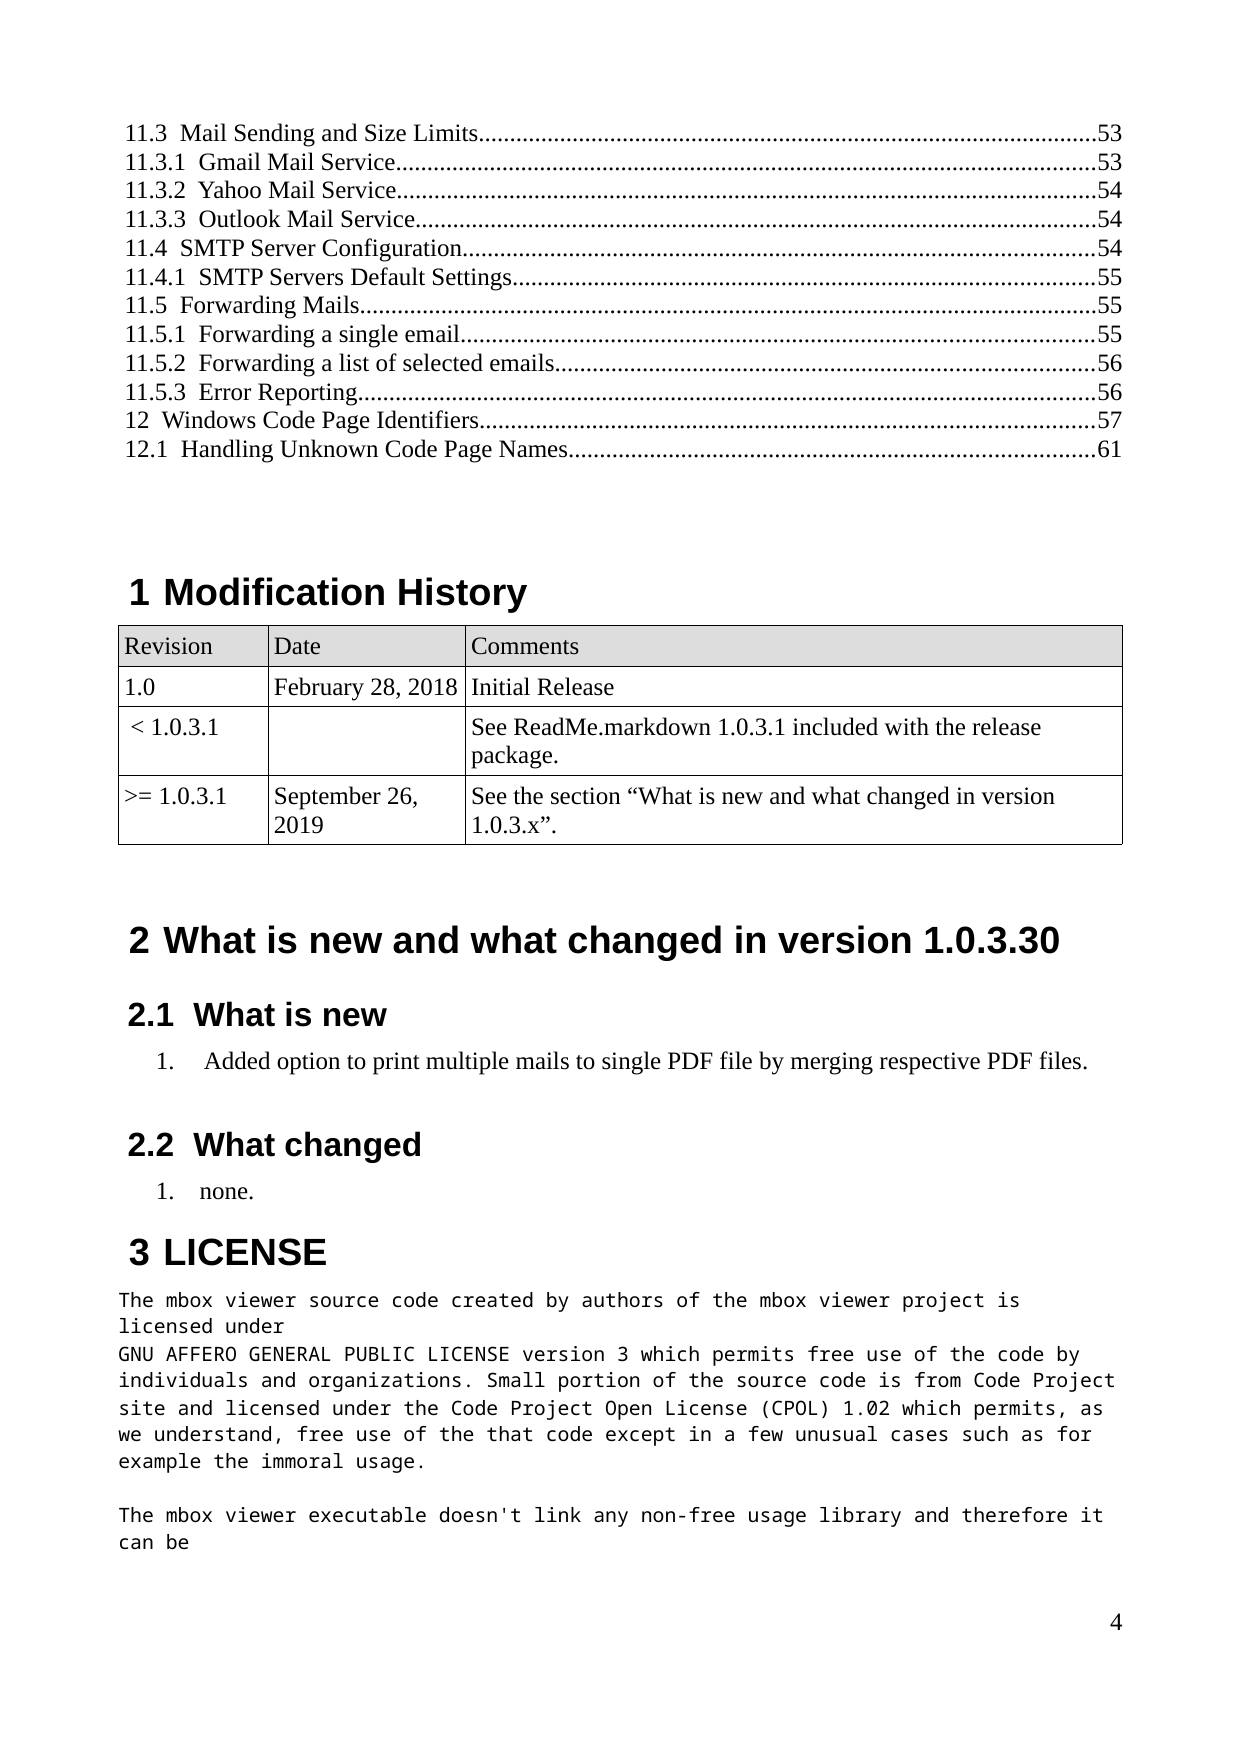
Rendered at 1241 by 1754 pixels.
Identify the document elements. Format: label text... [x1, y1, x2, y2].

table_cell February 28, 2018 [269, 667, 465, 706]
subtitle What is new and what changed in version 1.0.3.30 [118, 918, 1122, 962]
subtitle What is new [118, 995, 1122, 1034]
text GNU AFFERO GENERAL PUBLIC LICENSE version 3 which permits free use of the code by individuals and organizations. Small portion of the source code is from Code Project site and licensed under the Code Project Open License (CPOL) 1.02 which permits, as we understand, free use of the that code except in a few unusual cases such as for example the immoral usage. [118, 1340, 1122, 1475]
subtitle What changed [118, 1125, 1122, 1163]
text 11.4.1 SMTP Servers Default Settings 55 [118, 262, 1122, 291]
table_cell 1.0 [119, 667, 268, 706]
text 11.5.3 Error Reporting 56 [118, 377, 1122, 406]
text 11.5 Forwarding Mails 55 [118, 291, 1122, 319]
text 12.1 Handling Unknown Code Page Names 61 [118, 434, 1122, 463]
table_cell [269, 707, 465, 775]
text 11.3.1 Gmail Mail Service 53 [118, 147, 1122, 176]
subtitle LICENSE [118, 1230, 1122, 1273]
text The mbox viewer executable doesn't link any non-free usage library and therefore it can be [118, 1502, 1122, 1556]
table_cell See the section “What is new and what changed in version 1.0.3.x”. [466, 776, 1122, 844]
text 11.3.3 Outlook Mail Service 54 [118, 204, 1122, 233]
table_cell September 26, 2019 [269, 776, 465, 844]
text 11.4 SMTP Server Configuration 54 [118, 233, 1122, 262]
text 11.5.2 Forwarding a list of selected emails 56 [118, 348, 1122, 377]
text The mbox viewer source code created by authors of the mbox viewer project is licensed under [118, 1286, 1122, 1340]
subtitle Modification History [118, 569, 1122, 613]
table_header Revision [119, 626, 268, 666]
text 11.5.1 Forwarding a single email 55 [118, 319, 1122, 348]
text 12 Windows Code Page Identifiers 57 [118, 406, 1122, 434]
text 11.3 Mail Sending and Size Limits 53 [118, 118, 1122, 147]
list Added option to print multiple mails to single PDF file by merging respective PDF files. [156, 1046, 1122, 1075]
table_header Comments [466, 626, 1122, 666]
table_cell See ReadMe.markdown 1.0.3.1 included with the release package. [466, 707, 1122, 775]
table_cell Initial Release [466, 667, 1122, 706]
text 11.3.2 Yahoo Mail Service 54 [118, 176, 1122, 204]
table_cell >= 1.0.3.1 [119, 776, 268, 844]
table_header Date [269, 626, 465, 666]
table_cell < 1.0.3.1 [119, 707, 268, 775]
list none. [156, 1176, 1122, 1205]
